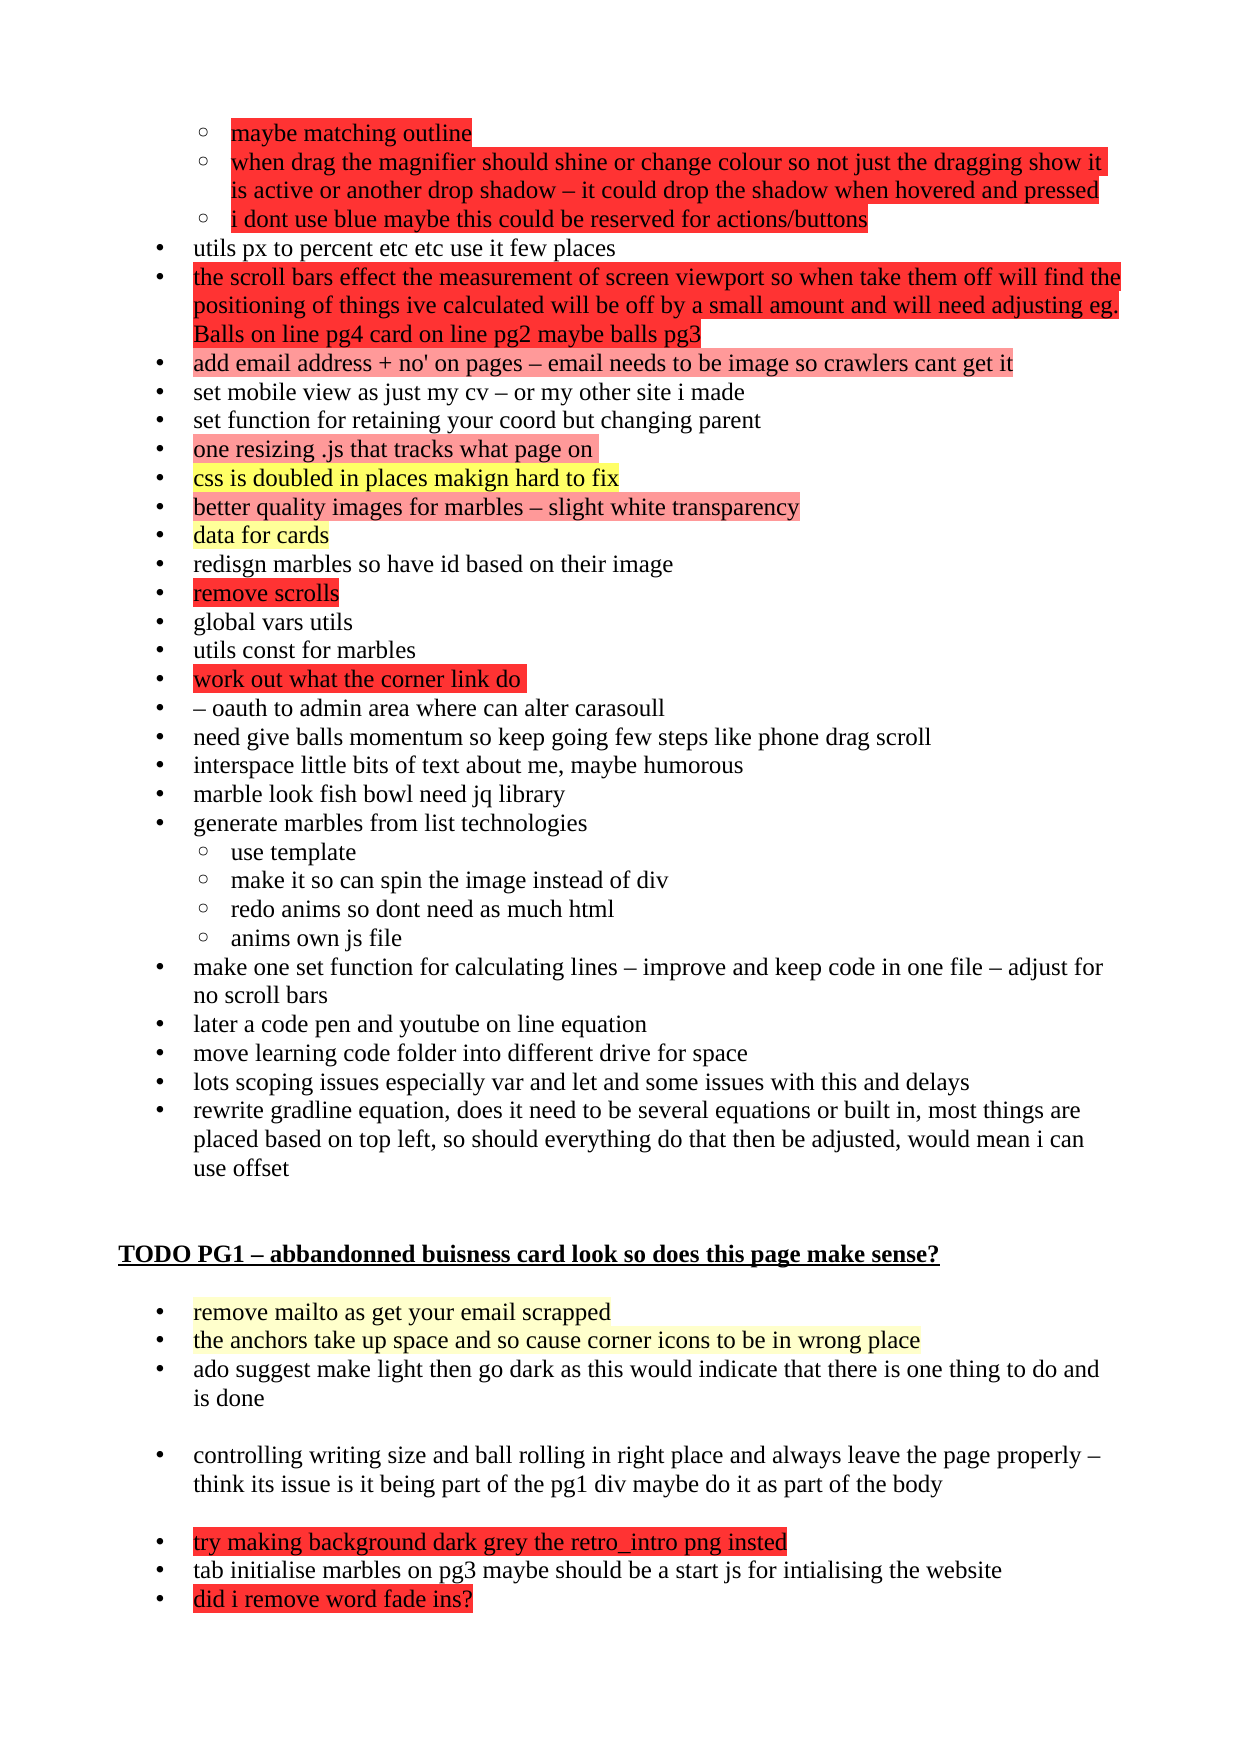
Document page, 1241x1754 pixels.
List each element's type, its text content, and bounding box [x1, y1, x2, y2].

list rewrite gradline equation, does it need to be several equations or built in, most things are placed based on top left, so should everything do that then be adjusted, would mean i can use offset [156, 1096, 1122, 1182]
list remove scrolls [156, 578, 1122, 607]
list set mobile view as just my cv – or my other site i made [156, 377, 1122, 406]
list redisgn marbles so have id based on their image [156, 549, 1122, 578]
list i dont use blue maybe this could be reserved for actions/buttons [193, 204, 1122, 233]
list marble look fish bowl need jq library [156, 779, 1122, 808]
list make one set function for calculating lines – improve and keep code in one file – adjust for no scroll bars [156, 952, 1122, 1009]
list need give balls momentum so keep going few steps like phone drag scroll [156, 722, 1122, 751]
list data for cards [156, 521, 1122, 549]
list the anchors take up space and so cause corner icons to be in wrong place [156, 1326, 1122, 1354]
list controlling writing size and ball rolling in right place and always leave the page properly – think its issue is it being part of the pg1 div maybe do it as part of the body [156, 1441, 1122, 1498]
list try making background dark grey the retro_intro png insted [156, 1527, 1122, 1556]
list move learning code folder into different drive for space [156, 1038, 1122, 1067]
list anims own js file [193, 923, 1122, 952]
list remove mailto as get your email scrapped [156, 1297, 1122, 1326]
list generate marbles from list technologies [156, 808, 1122, 837]
list one resizing .js that tracks what page on [156, 434, 1122, 463]
list when drag the magnifier should shine or change colour so not just the dragging show it is active or another drop shadow – it could drop the shadow when hovered and pressed [193, 147, 1122, 204]
list did i remove word fade ins? [156, 1584, 1122, 1613]
list utils const for marbles [156, 636, 1122, 664]
list redo anims so dont need as much html [193, 894, 1122, 923]
list the scroll bars effect the measurement of screen viewport so when take them off will find the positioning of things ive calculated will be off by a small amount and will need adjusting eg. Balls on line pg4 card on line pg2 maybe balls pg3 [156, 262, 1122, 348]
list lots scoping issues especially var and let and some issues with this and delays [156, 1067, 1122, 1096]
list utils px to percent etc etc use it few places [156, 233, 1122, 262]
list ado suggest make light then go dark as this would indicate that there is one thing to do and is done [156, 1354, 1122, 1412]
list later a code pen and youtube on line equation [156, 1009, 1122, 1038]
list css is doubled in places makign hard to fix [156, 463, 1122, 492]
list interspace little bits of text about me, maybe humorous [156, 751, 1122, 779]
list tab initialise marbles on pg3 maybe should be a start js for intialising the website [156, 1556, 1122, 1584]
list – oauth to admin area where can alter carasoull [156, 693, 1122, 722]
text TODO PG1 – abbandonned buisness card look so does this page make sense? [118, 1239, 1122, 1268]
list use template [193, 837, 1122, 866]
list add email address + no' on pages – email needs to be image so crawlers cant get it [156, 348, 1122, 377]
list set function for retaining your coord but changing parent [156, 406, 1122, 434]
list global vars utils [156, 607, 1122, 636]
list make it so can spin the image instead of div [193, 866, 1122, 894]
list better quality images for marbles – slight white transparency [156, 492, 1122, 521]
list maybe matching outline [193, 118, 1122, 147]
list work out what the corner link do [156, 664, 1122, 693]
